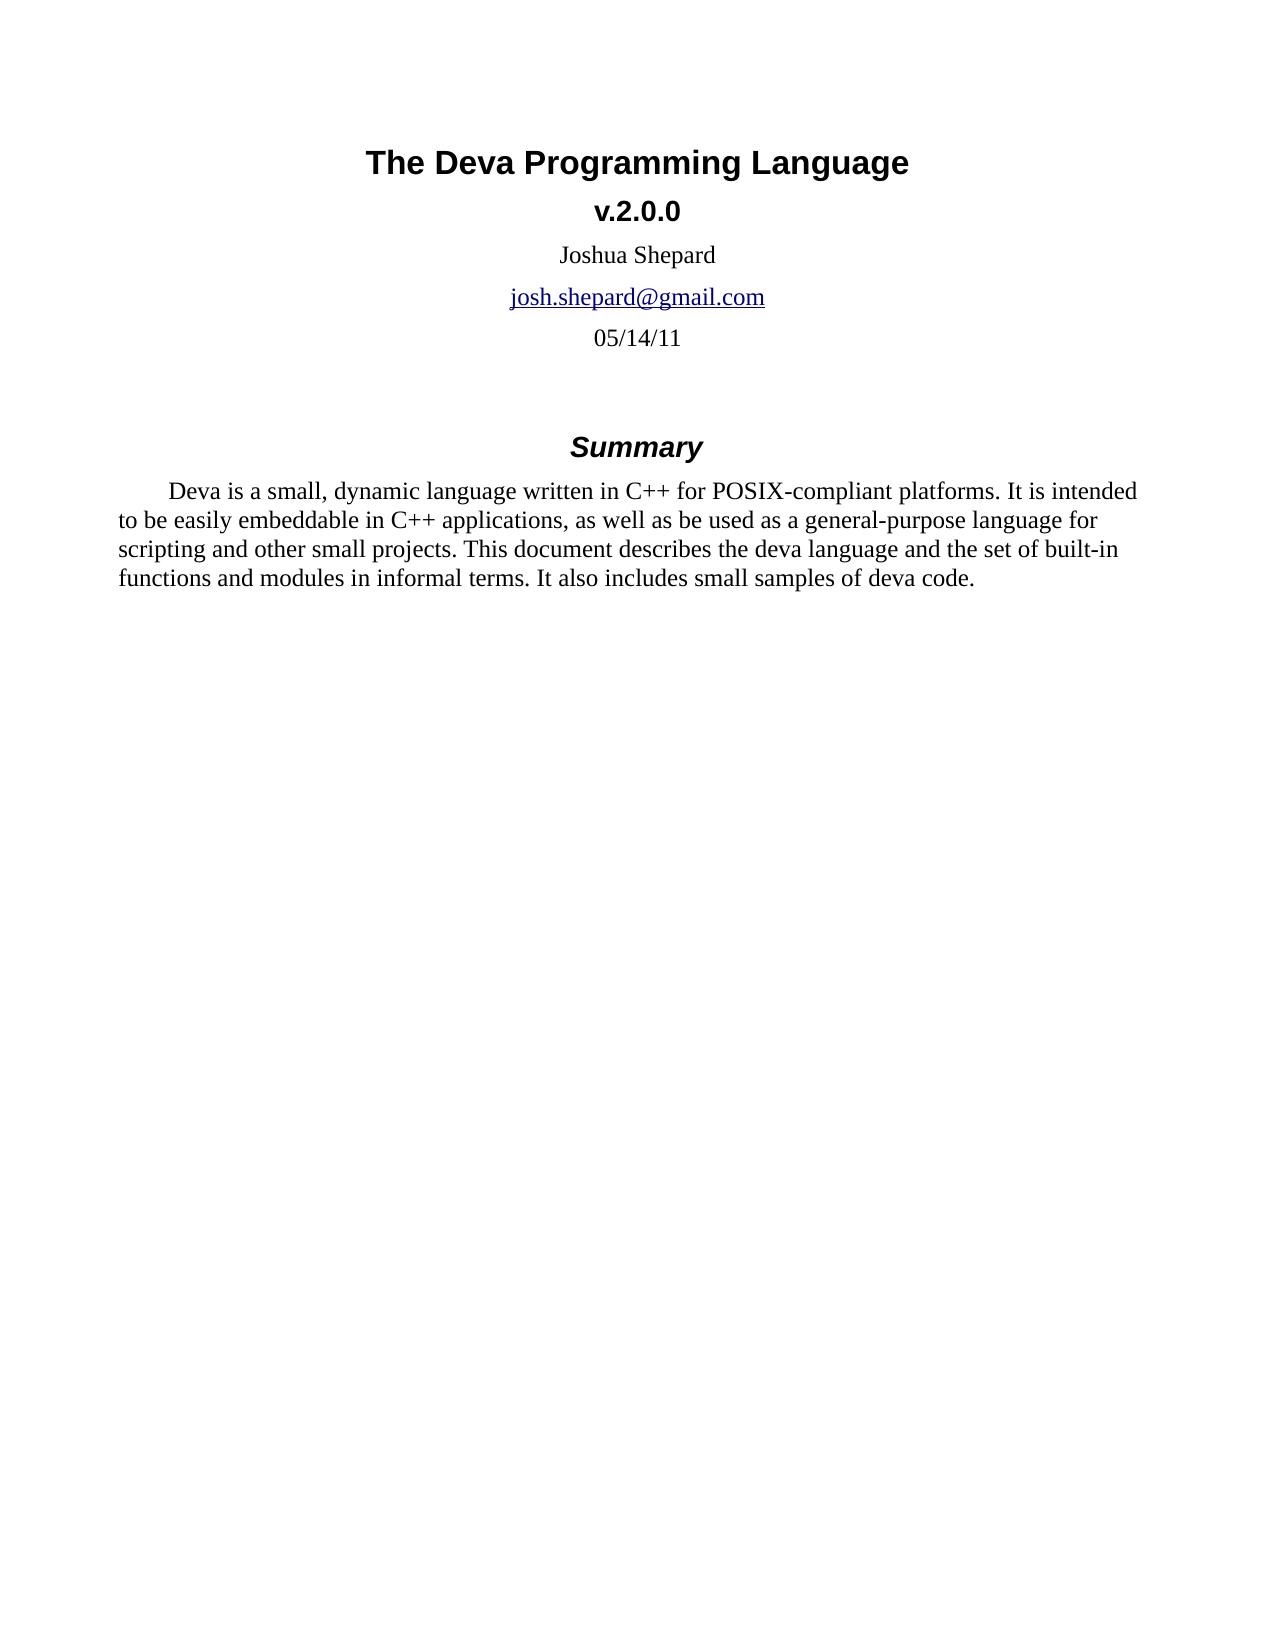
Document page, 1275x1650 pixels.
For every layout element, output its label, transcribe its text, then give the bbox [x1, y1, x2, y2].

text Joshua Shepard [118, 240, 1157, 269]
text 05/14/11 [118, 323, 1157, 352]
subtitle Summary [118, 430, 1157, 464]
text Deva is a small, dynamic language written in C++ for POSIX-compliant platforms. It is intended to be easily embeddable in C++ applications, as well as be used as a general-purpose language for scripting and other small projects. This document describes the deva language and the set of built-in functions and modules in informal terms. It also includes small samples of deva code. [118, 476, 1157, 591]
text v.2.0.0 [118, 194, 1157, 228]
subtitle The Deva Programming Language [118, 143, 1157, 182]
text josh.shepard@gmail.com [118, 282, 1157, 310]
